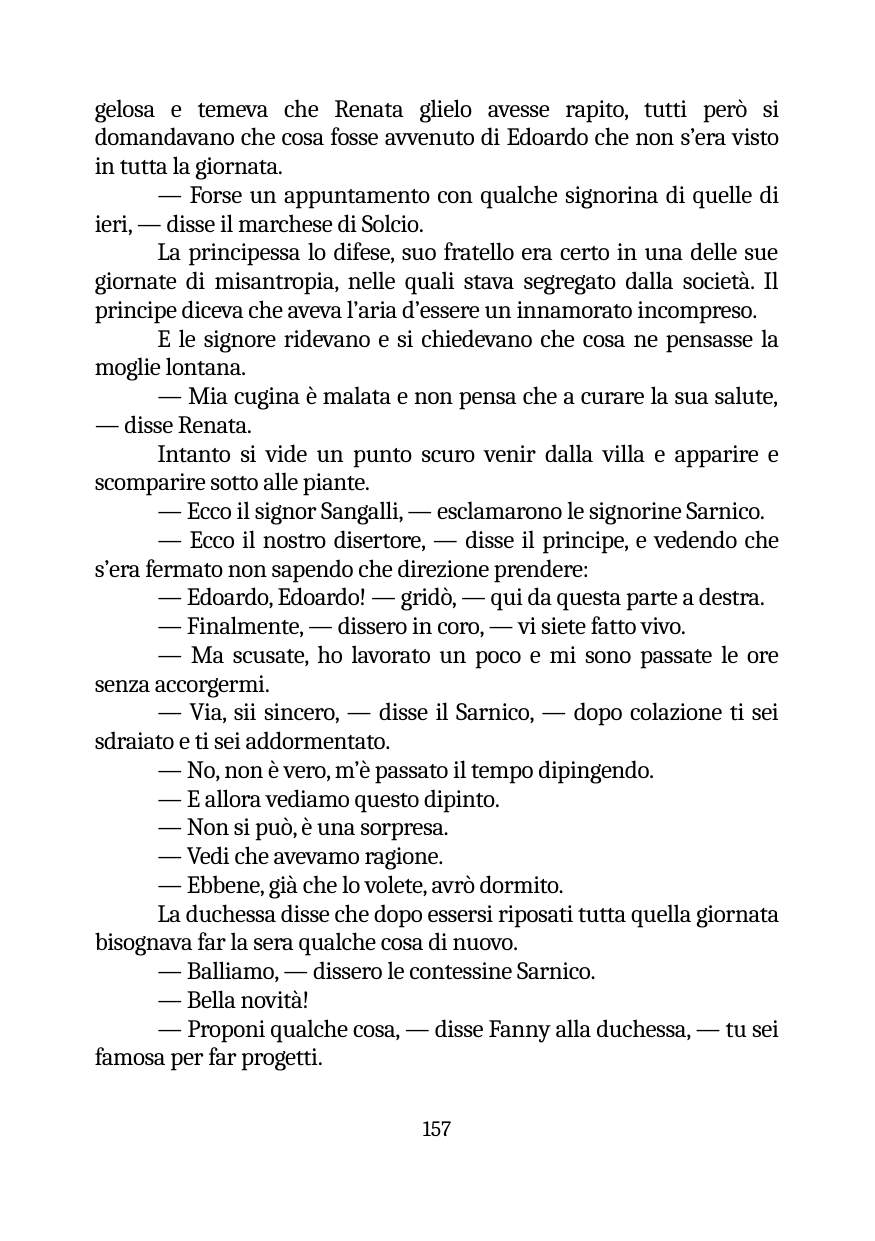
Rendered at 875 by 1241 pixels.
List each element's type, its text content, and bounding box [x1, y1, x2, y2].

text La principessa lo difese, suo fratello era certo in una delle sue giornate di misantropia, nelle quali stava segregato dalla società. Il principe diceva che aveva l’aria d’essere un innamorato incompreso. [94, 238, 779, 324]
text — Mia cugina è malata e non pensa che a curare la sua salute, — disse Renata. [94, 382, 779, 439]
text Intanto si vide un punto scuro venir dalla villa e apparire e scomparire sotto alle piante. [94, 439, 779, 497]
text — Vedi che avevamo ragione. [94, 842, 779, 871]
text — No, non è vero, m’è passato il tempo dipingendo. [94, 756, 779, 784]
text — Non si può, è una sorpresa. [94, 813, 779, 842]
text — Via, sii sincero, — disse il Sarnico, — dopo colazione ti sei sdraiato e ti sei addormentato. [94, 698, 779, 756]
text — Bella novità! [94, 986, 779, 1014]
text — Proponi qualche cosa, — disse Fanny alla duchessa, — tu sei famosa per far progetti. [94, 1014, 779, 1072]
text — E allora vediamo questo dipinto. [94, 784, 779, 813]
text — Ebbene, già che lo volete, avrò dormito. [94, 871, 779, 899]
text gelosa e temeva che Renata glielo avesse rapito, tutti però si domandavano che cosa fosse avvenuto di Edoardo che non s’era visto in tutta la giornata. [94, 94, 779, 181]
text — Finalmente, — dissero in coro, — vi siete fatto vivo. [94, 612, 779, 641]
text E le signore ridevano e si chiedevano che cosa ne pensasse la moglie lontana. [94, 324, 779, 382]
text — Ma scusate, ho lavorato un poco e mi sono passate le ore senza accorgermi. [94, 641, 779, 698]
text — Ecco il nostro disertore, — disse il principe, e vedendo che s’era fermato non sapendo che direzione prendere: [94, 526, 779, 583]
text — Ecco il signor Sangalli, — esclamarono le signorine Sarnico. [94, 497, 779, 526]
text La duchessa disse che dopo essersi riposati tutta quella giornata bisognava far la sera qualche cosa di nuovo. [94, 899, 779, 957]
text — Balliamo, — dissero le contessine Sarnico. [94, 957, 779, 986]
text — Forse un appuntamento con qualche signorina di quelle di ieri, — disse il marchese di Solcio. [94, 181, 779, 238]
text — Edoardo, Edoardo! — gridò, — qui da questa parte a destra. [94, 583, 779, 612]
